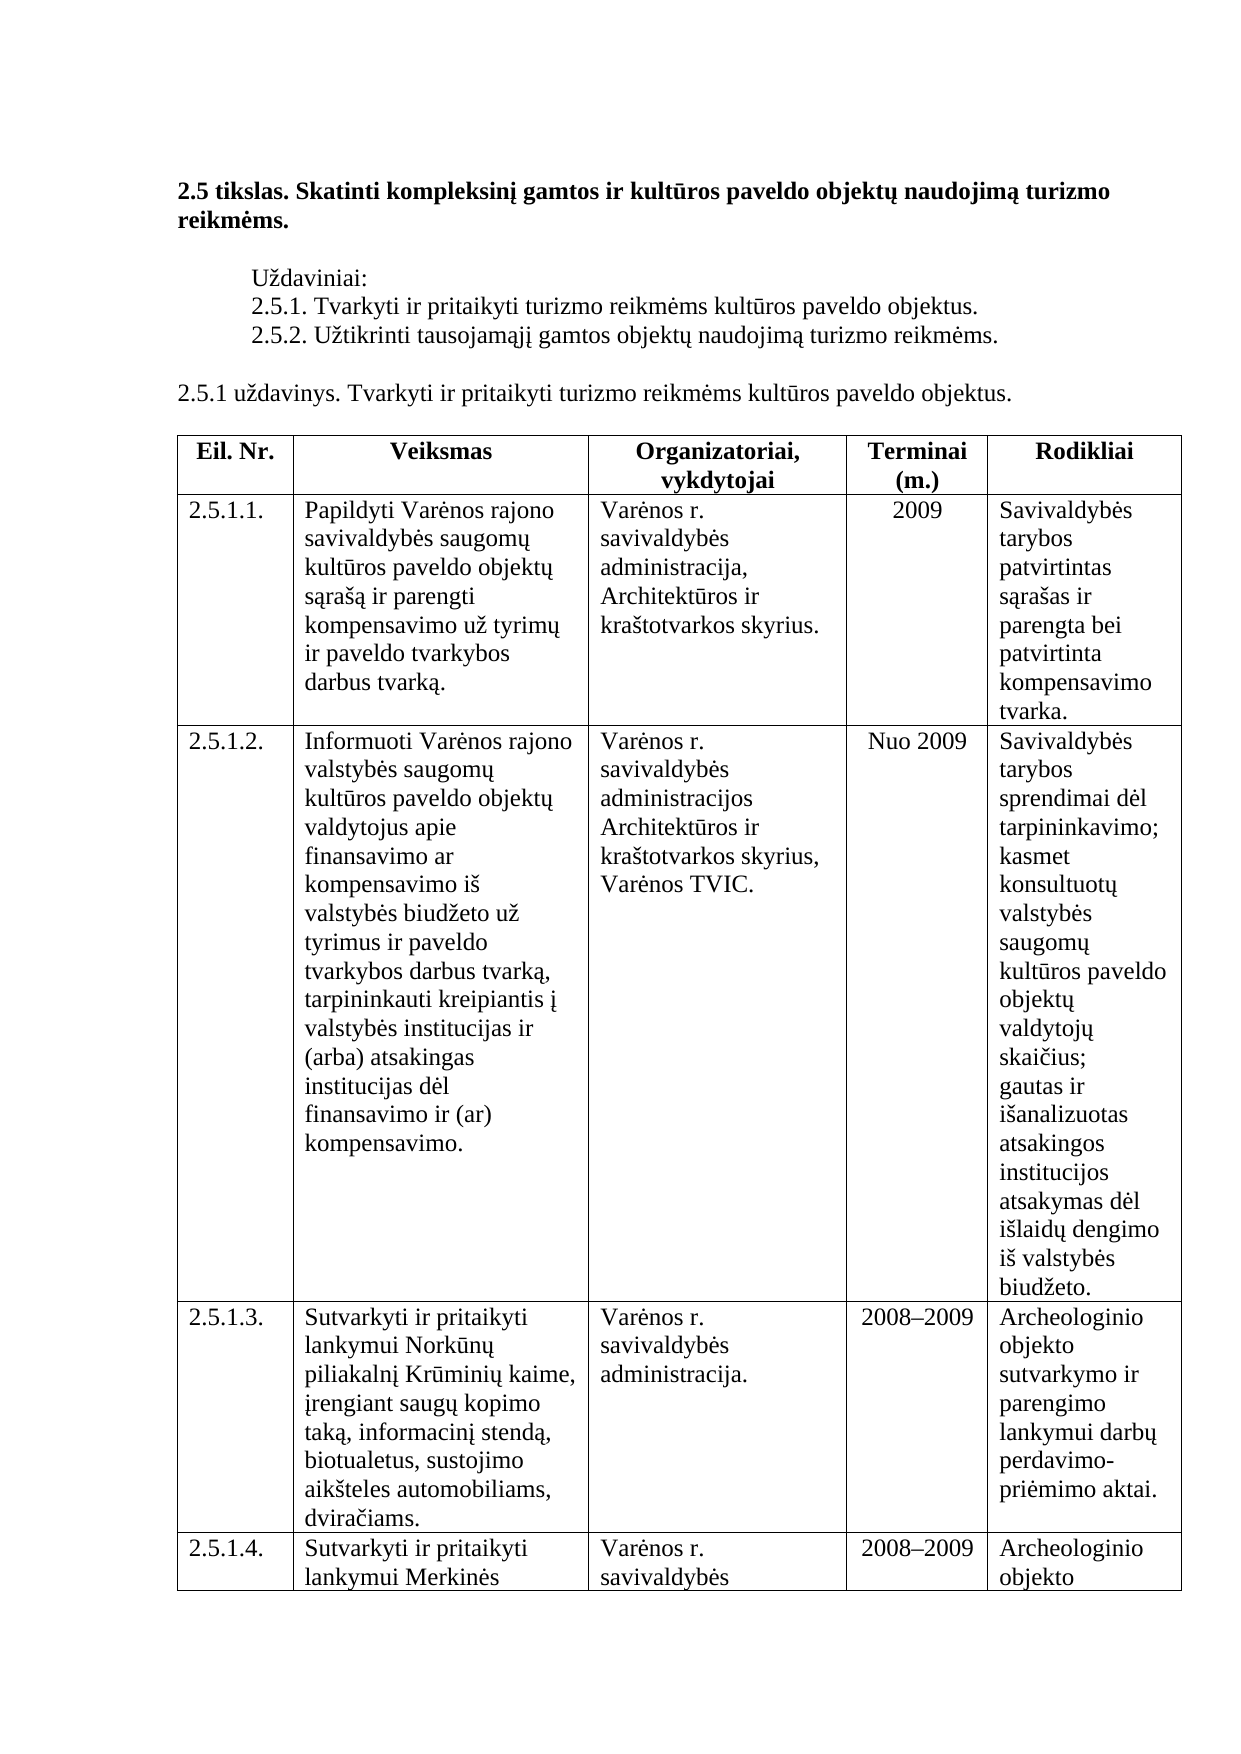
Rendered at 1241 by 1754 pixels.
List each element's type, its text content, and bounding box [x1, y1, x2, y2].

table_header Veiksmas [294, 436, 588, 494]
table_cell Nuo 2009 [847, 726, 987, 1301]
text 2.5.1 uždavinys. Tvarkyti ir pritaikyti turizmo reikmėms kultūros paveldo objektus. [177, 378, 1181, 406]
table_header Terminai (m.) [847, 436, 987, 494]
table_cell Savivaldybės tarybos patvirtintas sąrašas ir parengta bei patvirtinta kompensavimo tvarka. [988, 495, 1181, 725]
table_header Rodikliai [988, 436, 1181, 494]
table_cell 2009 [847, 495, 987, 725]
text 2.5 tikslas. Skatinti kompleksinį gamtos ir kultūros paveldo objektų naudojimą turizmo reikmėms. [177, 176, 1181, 234]
table_cell 2.5.1.3. [178, 1302, 293, 1532]
table_header Organizatoriai, vykdytojai [589, 436, 846, 494]
table_cell Sutvarkyti ir pritaikyti lankymui Norkūnų piliakalnį Krūminių kaime, įrengiant saugų kopimo taką, informacinį stendą, biotualetus, sustojimo aikšteles automobiliams, dviračiams. [294, 1302, 588, 1532]
table_cell Varėnos r. savivaldybės administracija, Architektūros ir kraštotvarkos skyrius. [589, 495, 846, 725]
table_cell 2.5.1.4. [178, 1533, 293, 1590]
table_cell Informuoti Varėnos rajono valstybės saugomų kultūros paveldo objektų valdytojus apie finansavimo ar kompensavimo iš valstybės biudžeto už tyrimus ir paveldo tvarkybos darbus tvarką, tarpininkauti kreipiantis į valstybės institucijas ir (arba) atsakingas institucijas dėl finansavimo ir (ar) kompensavimo. [294, 726, 588, 1301]
table_cell Archeologinio objekto [988, 1533, 1181, 1590]
table_header Eil. Nr. [178, 436, 293, 494]
text 2.5.2. Užtikrinti tausojamąjį gamtos objektų naudojimą turizmo reikmėms. [177, 320, 1181, 349]
text 2.5.1. Tvarkyti ir pritaikyti turizmo reikmėms kultūros paveldo objektus. [177, 291, 1181, 320]
table_cell 2008–2009 [847, 1533, 987, 1590]
table_cell 2.5.1.1. [178, 495, 293, 725]
table_cell Archeologinio objekto sutvarkymo ir parengimo lankymui darbų perdavimo- priėmimo aktai. [988, 1302, 1181, 1532]
table_cell Varėnos r. savivaldybės administracijos Architektūros ir kraštotvarkos skyrius, Varėnos TVIC. [589, 726, 846, 1301]
text Uždaviniai: [177, 263, 1181, 291]
table_cell Sutvarkyti ir pritaikyti lankymui Merkinės [294, 1533, 588, 1590]
table_cell 2008–2009 [847, 1302, 987, 1532]
table_cell Savivaldybės tarybos sprendimai dėl tarpininkavimo; kasmet konsultuotų valstybės saugomų kultūros paveldo objektų valdytojų skaičius; gautas ir išanalizuotas atsakingos institucijos atsakymas dėl išlaidų dengimo iš valstybės biudžeto. [988, 726, 1181, 1301]
table_cell Varėnos r. savivaldybės [589, 1533, 846, 1590]
table_cell Varėnos r. savivaldybės administracija. [589, 1302, 846, 1532]
table_cell Papildyti Varėnos rajono savivaldybės saugomų kultūros paveldo objektų sąrašą ir parengti kompensavimo už tyrimų ir paveldo tvarkybos darbus tvarką. [294, 495, 588, 725]
table_cell 2.5.1.2. [178, 726, 293, 1301]
